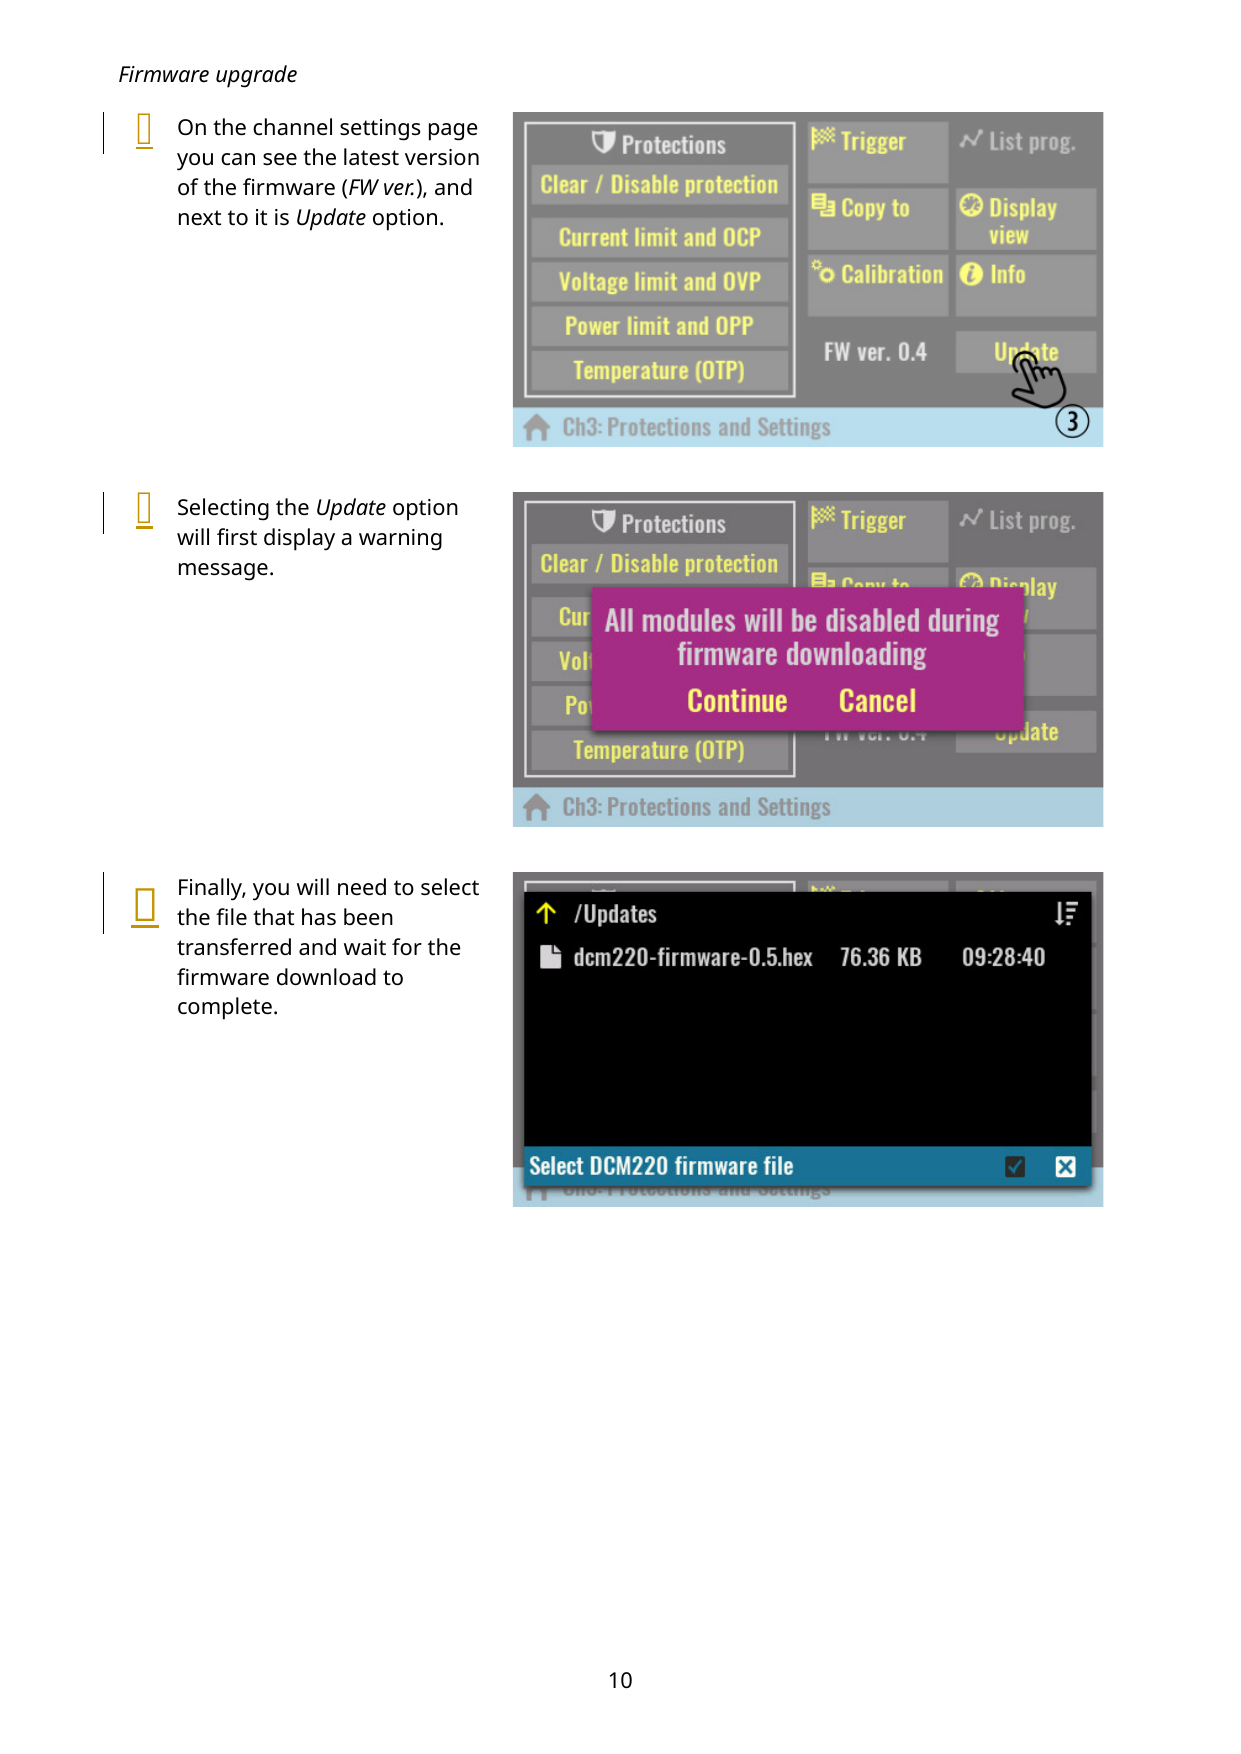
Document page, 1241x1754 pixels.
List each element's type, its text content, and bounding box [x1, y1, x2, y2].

table_header  [118, 486, 171, 849]
table_header Finally, you will need to select the file that has been transferred and wait for the firmware download to complete. [171, 866, 495, 1229]
table_header Selecting the Update option will first display a warning message. [171, 486, 495, 849]
table_header  [118, 866, 171, 1229]
table_header  [118, 107, 171, 469]
table_header [495, 486, 1122, 849]
table_header [495, 866, 1122, 1229]
picture [512, 492, 1104, 827]
table_header On the channel settings page you can see the latest version of the firmware (FW ver.), and next to it is Update option. [171, 107, 495, 469]
picture [512, 872, 1104, 1207]
table_header [495, 107, 1122, 469]
picture [512, 112, 1104, 447]
